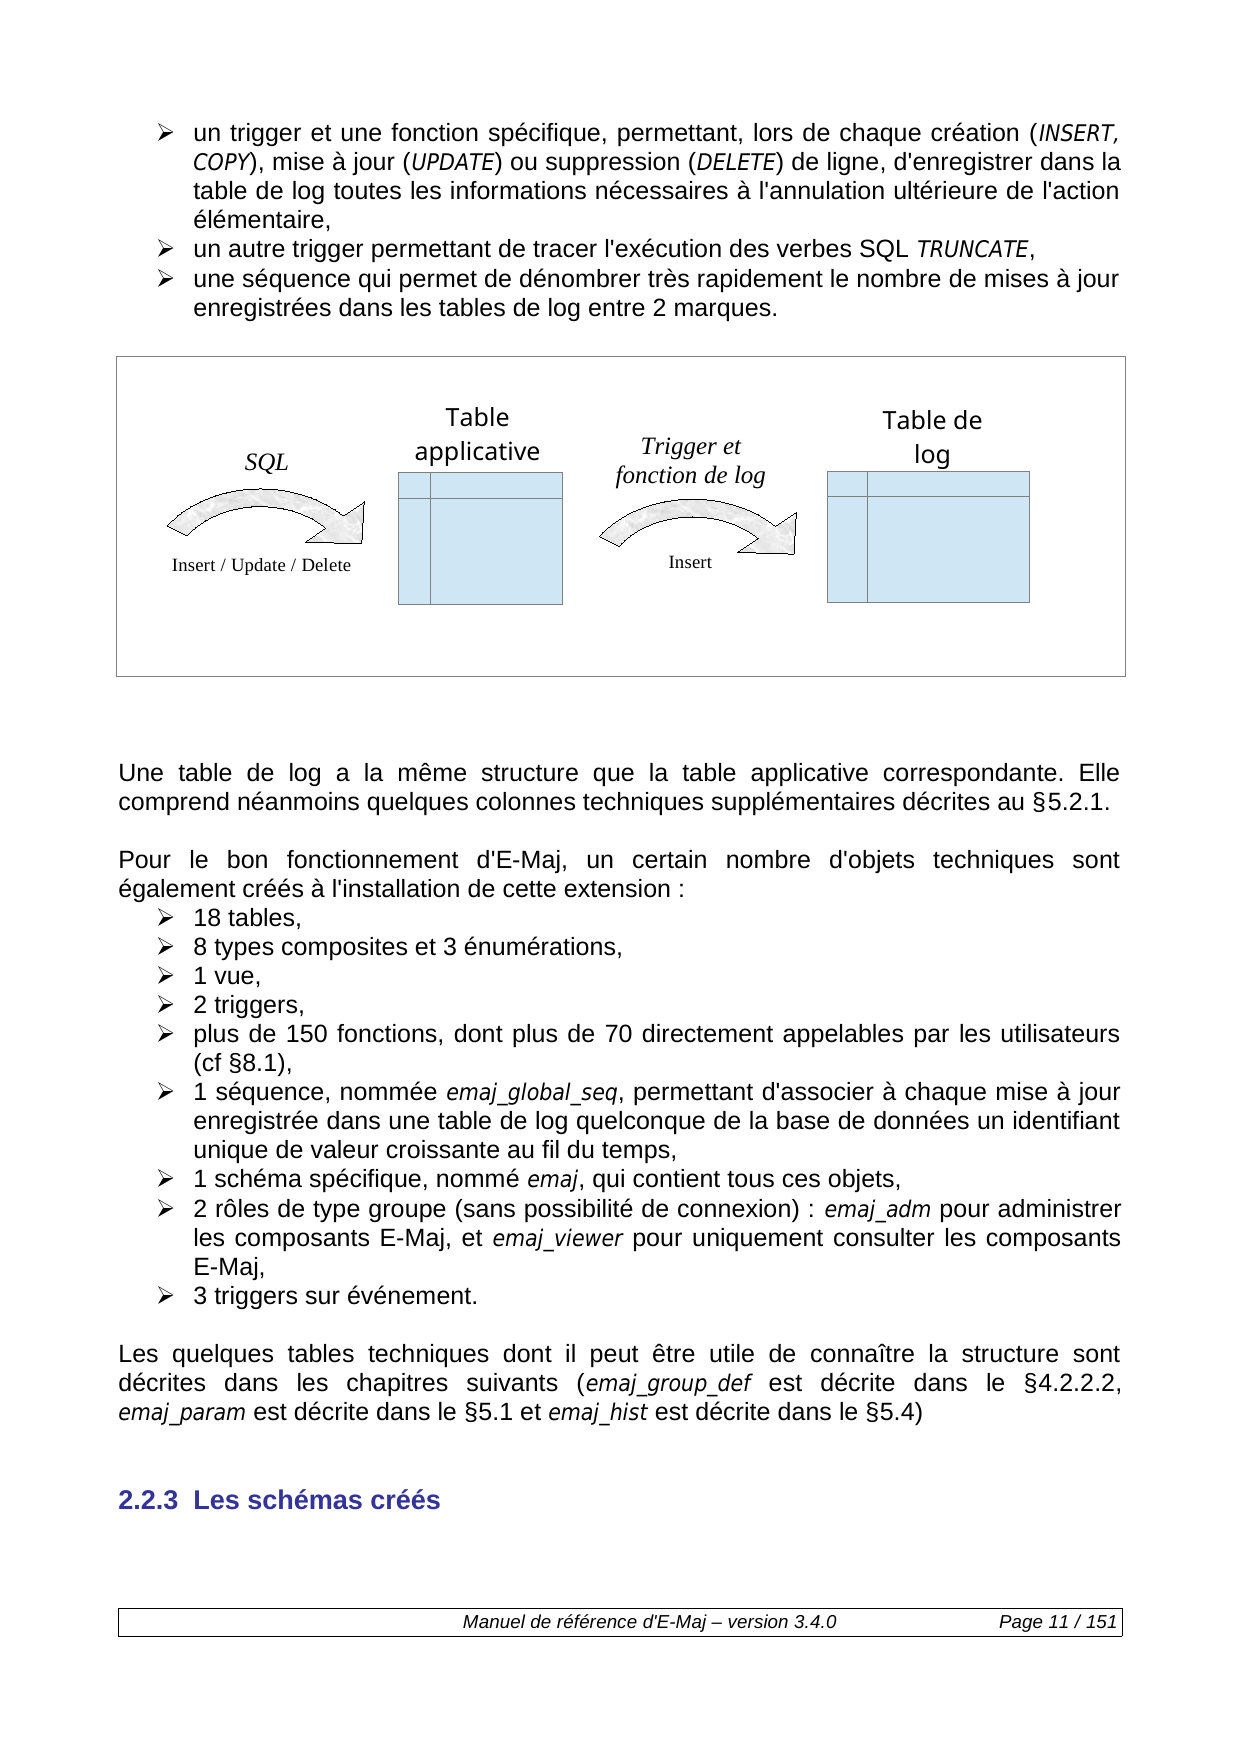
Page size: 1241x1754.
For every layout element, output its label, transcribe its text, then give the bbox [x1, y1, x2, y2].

list 8 types composites et 3 énumérations, [156, 932, 1122, 961]
list une séquence qui permet de dénombrer très rapidement le nombre de mises à jour enregistrées dans les tables de log entre 2 marques. [156, 263, 1122, 322]
picture [167, 488, 364, 543]
list plus de 150 fonctions, dont plus de 70 directement appelables par les utilisateurs (cf §8.1), [156, 1019, 1122, 1077]
list 3 triggers sur événement. [156, 1281, 1122, 1310]
list un autre trigger permettant de tracer l'exécution des verbes SQL TRUNCATE, [156, 234, 1122, 263]
text Une table de log a la même structure que la table applicative correspondante. Elle comprend néanmoins quelques colonnes techniques supplémentaires décrites au §5.2.1. [118, 757, 1122, 816]
list 1 séquence, nommée emaj_global_seq, permettant d'associer à chaque mise à jour enregistrée dans une table de log quelconque de la base de données un identifiant unique de valeur croissante au fil du temps, [156, 1077, 1122, 1164]
picture [599, 499, 796, 554]
list 2 triggers, [156, 990, 1122, 1019]
list 2 rôles de type groupe (sans possibilité de connexion) : emaj_adm pour administrer les composants E-Maj, et emaj_viewer pour uniquement consulter les composants E-Maj, [156, 1193, 1122, 1281]
list un trigger et une fonction spécifique, permettant, lors de chaque création (INSERT, COPY), mise à jour (UPDATE) ou suppression (DELETE) de ligne, d'enregistrer dans la table de log toutes les informations nécessaires à l'annulation ultérieure de l'action élémentaire, [156, 118, 1122, 234]
list 18 tables, [156, 903, 1122, 932]
list 1 vue, [156, 961, 1122, 990]
subtitle Les schémas créés [118, 1484, 1122, 1515]
list 1 schéma spécifique, nommé emaj, qui contient tous ces objets, [156, 1164, 1122, 1193]
text Pour le bon fonctionnement d'E-Maj, un certain nombre d'objets techniques sont également créés à l'installation de cette extension : [118, 845, 1122, 903]
text Les quelques tables techniques dont il peut être utile de connaître la structure sont décrites dans les chapitres suivants (emaj_group_def est décrite dans le §4.2.2.2, emaj_param est décrite dans le §5.1 et emaj_hist est décrite dans le §5.4) [118, 1339, 1122, 1426]
